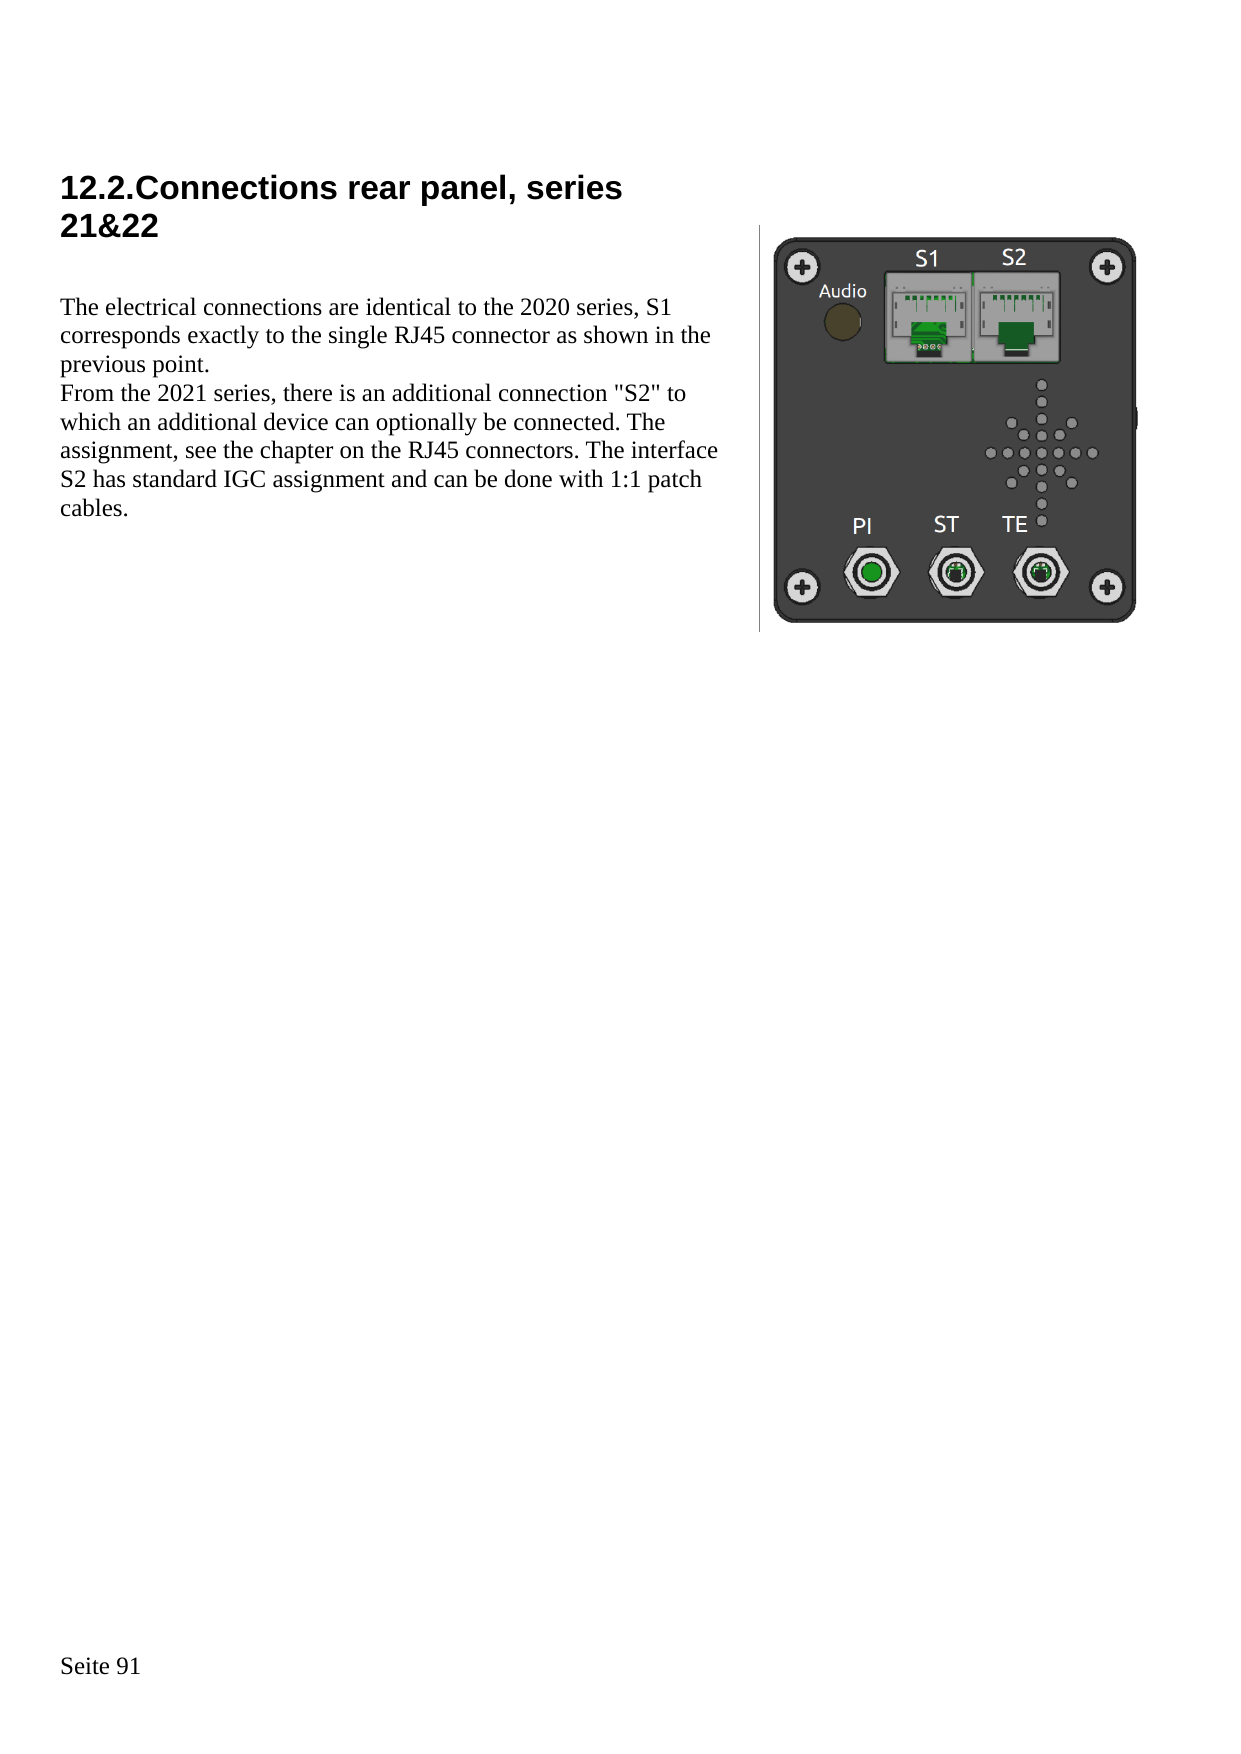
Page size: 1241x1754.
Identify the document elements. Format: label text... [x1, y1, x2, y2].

text The electrical connections are identical to the 2020 series, S1 corresponds exactly to the single RJ45 connector as shown in the previous point. From the 2021 series, there is an additional connection "S2" to which an additional device can optionally be connected. The assignment, see the chapter on the RJ45 connectors. The interface S2 has standard IGC assignment and can be done with 1:1 patch cables. [60, 292, 756, 522]
text [1152, 292, 1207, 522]
subtitle Connections rear panel, series 21&22 [60, 168, 1207, 245]
picture [756, 225, 1152, 632]
